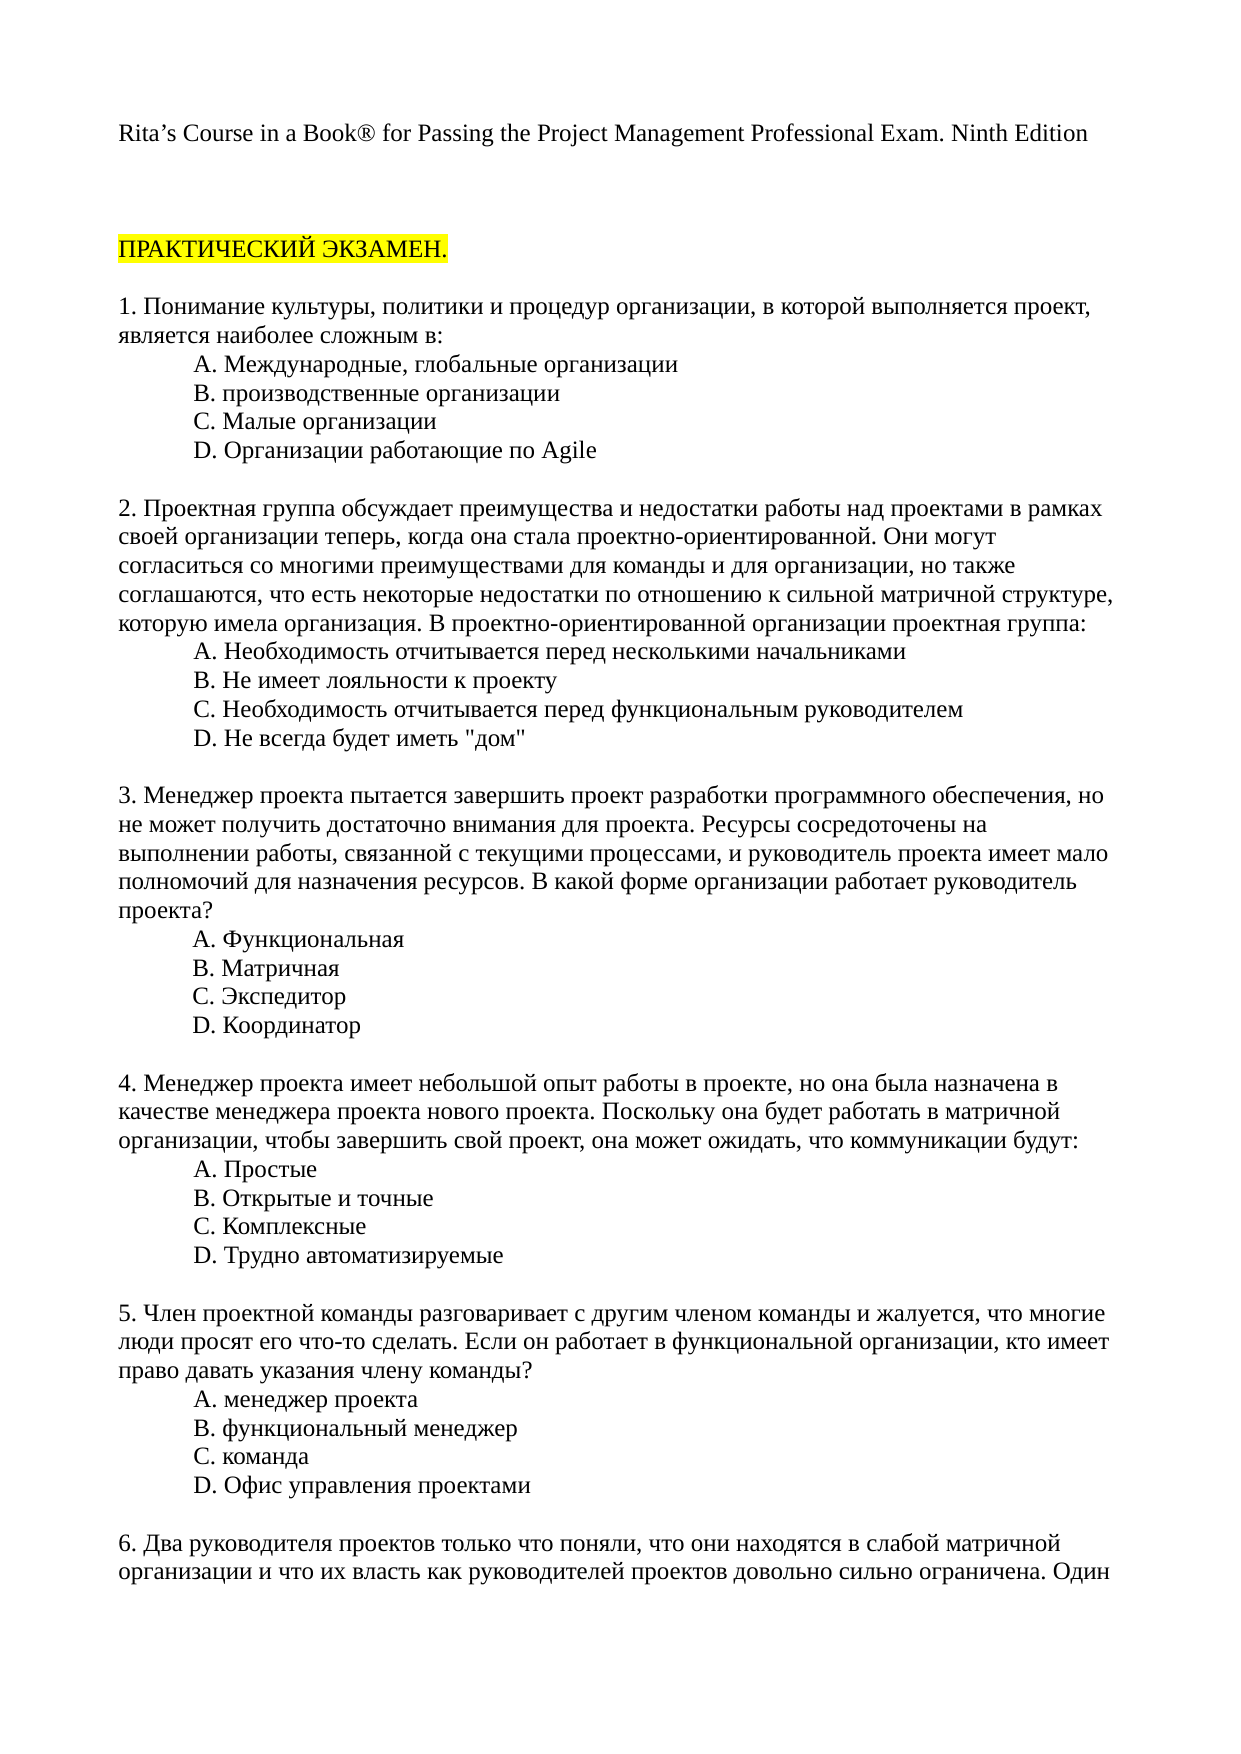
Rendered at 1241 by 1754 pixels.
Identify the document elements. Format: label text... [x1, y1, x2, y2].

text 2. Проектная группа обсуждает преимущества и недостатки работы над проектами в рамках своей организации теперь, когда она стала проектно-ориентированной. Они могут согласиться со многими преимуществами для команды и для организации, но также соглашаются, что есть некоторые недостатки по отношению к сильной матричной структуре, которую имела организация. В проектно-ориентированной организации проектная группа: [118, 493, 1122, 636]
text С. Необходимость отчитывается перед функциональным руководителем [193, 694, 1122, 723]
text 6. Два руководителя проектов только что поняли, что они находятся в слабой матричной организации и что их власть как руководителей проектов довольно сильно ограничена. Один [118, 1528, 1122, 1585]
text D. Трудно автоматизируемые [193, 1240, 1122, 1269]
text А. Международные, глобальные организации [193, 349, 1122, 378]
text D. Офис управления проектами [193, 1470, 1122, 1499]
text B. функциональный менеджер [193, 1413, 1122, 1441]
text С. команда [193, 1441, 1122, 1470]
text D. Организации работающие по Agile [193, 435, 1122, 464]
text D. Координатор [118, 1010, 1122, 1039]
text С. Комплексные [193, 1211, 1122, 1240]
text A. Функциональная [118, 924, 1122, 953]
text 4. Менеджер проекта имеет небольшой опыт работы в проекте, но она была назначена в качестве менеджера проекта нового проекта. Поскольку она будет работать в матричной организации, чтобы завершить свой проект, она может ожидать, что коммуникации будут: [118, 1068, 1122, 1154]
text А. Простые [193, 1154, 1122, 1183]
text С. Экспедитор [118, 981, 1122, 1010]
text 5. Член проектной команды разговаривает с другим членом команды и жалуется, что многие люди просят его что-то сделать. Если он работает в функциональной организации, кто имеет право давать указания члену команды? [118, 1298, 1122, 1384]
text С. Малые организации [193, 406, 1122, 435]
text ПРАКТИЧЕСКИЙ ЭКЗАМЕН. [118, 234, 1122, 263]
text B. Не имеет лояльности к проекту [193, 665, 1122, 694]
text B. Матричная [118, 953, 1122, 981]
text 1. Понимание культуры, политики и процедур организации, в которой выполняется проект, является наиболее сложным в: [118, 291, 1122, 349]
text B. производственные организации [193, 378, 1122, 406]
text А. менеджер проекта [193, 1384, 1122, 1413]
text 3. Менеджер проекта пытается завершить проект разработки программного обеспечения, но не может получить достаточно внимания для проекта. Ресурсы сосредоточены на выполнении работы, связанной с текущими процессами, и руководитель проекта имеет мало полномочий для назначения ресурсов. В какой форме организации работает руководитель проекта? [118, 780, 1122, 924]
text А. Необходимость отчитывается перед несколькими начальниками [193, 636, 1122, 665]
text B. Открытые и точные [193, 1183, 1122, 1211]
text D. Не всегда будет иметь "дом" [193, 723, 1122, 751]
